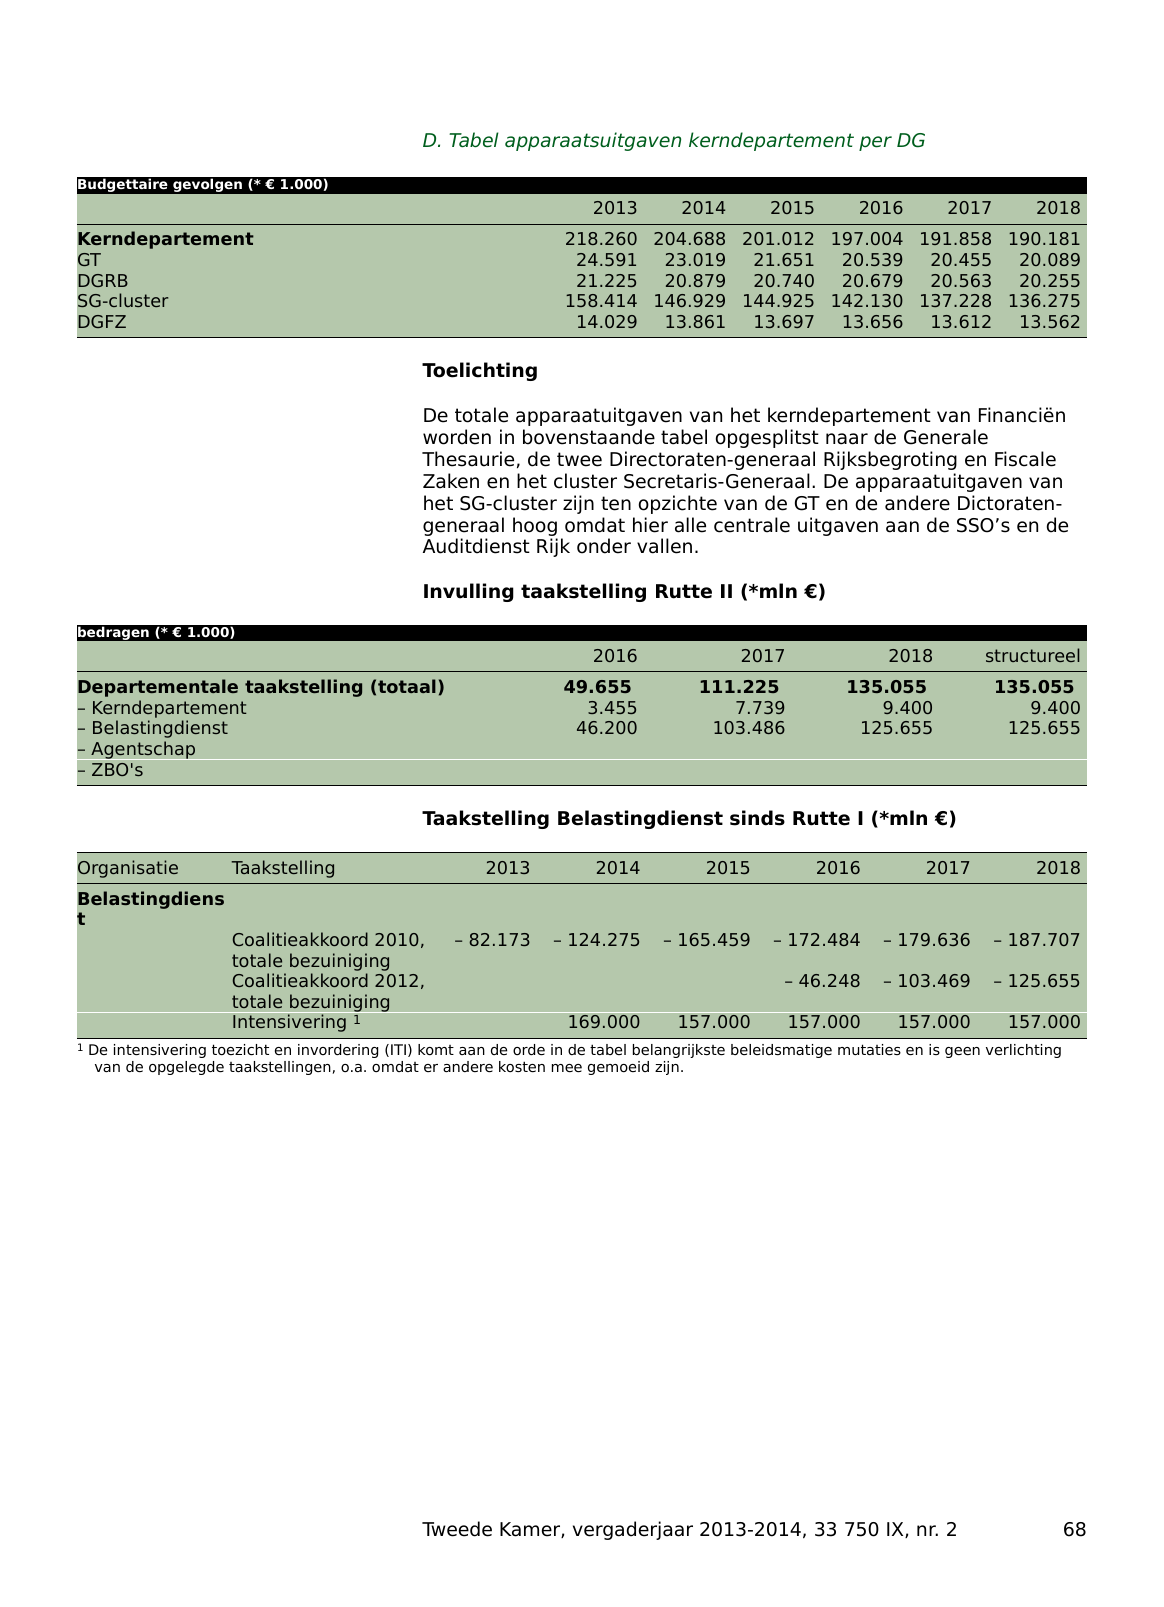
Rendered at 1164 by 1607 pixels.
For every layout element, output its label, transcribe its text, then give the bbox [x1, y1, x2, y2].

table_cell 23.019 [644, 250, 732, 271]
table_cell Kerndepartement [77, 225, 555, 250]
table_cell – 172.484 [756, 930, 866, 971]
table_cell [77, 971, 226, 1012]
table_cell 2018 [998, 194, 1087, 224]
table_cell 20.740 [732, 271, 821, 291]
table_cell 13.656 [821, 312, 909, 337]
table_cell [77, 194, 555, 224]
table_cell 2014 [644, 194, 732, 224]
table_header 2015 [646, 853, 756, 883]
table_cell 21.651 [732, 250, 821, 271]
table_cell 2015 [732, 194, 821, 224]
table_cell [866, 884, 976, 930]
table_cell 1 De intensivering toezicht en invordering (ITI) komt aan de orde in de tabel belangrijkste beleidsmatige mutaties en is geen verlichting van de opgelegde taakstellingen, o.a. omdat er andere kosten mee gemoeid zijn. [77, 1039, 1087, 1075]
table_cell 13.562 [998, 312, 1087, 337]
table_cell 201.012 [732, 225, 821, 250]
table_cell 2017 [909, 194, 998, 224]
table_cell – ZBO's [77, 760, 496, 785]
table_cell 157.000 [866, 1013, 976, 1038]
table_cell [439, 971, 536, 1012]
table_cell [77, 641, 496, 671]
table_cell 2017 [644, 641, 791, 671]
table_cell – 187.707 [976, 930, 1087, 971]
table_cell 20.563 [909, 271, 998, 291]
table_cell [496, 760, 644, 785]
table_cell 20.255 [998, 271, 1087, 291]
table_cell – Agentschap [77, 739, 496, 759]
table_cell 20.879 [644, 271, 732, 291]
table_cell DGFZ [77, 312, 555, 337]
table_cell – 165.459 [646, 930, 756, 971]
table_cell [976, 884, 1087, 930]
table_cell SG-cluster [77, 291, 555, 312]
table_header 2013 [439, 853, 536, 883]
table_cell [439, 884, 536, 930]
table_cell 24.591 [555, 250, 644, 271]
table_cell 13.612 [909, 312, 998, 337]
table_cell [536, 971, 646, 1012]
table_cell 2013 [555, 194, 644, 224]
table_cell 3.455 [496, 698, 644, 718]
table_cell [536, 884, 646, 930]
table_cell 146.929 [644, 291, 732, 312]
table_cell [644, 760, 791, 785]
table_cell [791, 739, 939, 759]
table_cell 13.697 [732, 312, 821, 337]
table_cell [226, 884, 439, 930]
table_cell 197.004 [821, 225, 909, 250]
table_cell Belastingdienst [77, 884, 226, 930]
table_cell 136.275 [998, 291, 1087, 312]
table_header 2016 [756, 853, 866, 883]
table_cell 9.400 [939, 698, 1087, 718]
table_cell 135.055 [791, 672, 939, 698]
table_cell – 82.173 [439, 930, 536, 971]
table_cell – 46.248 [756, 971, 866, 1012]
table_cell – 124.275 [536, 930, 646, 971]
subtitle Toelichting [422, 360, 1087, 382]
table_cell 14.029 [555, 312, 644, 337]
table_cell 204.688 [644, 225, 732, 250]
table_cell 2016 [821, 194, 909, 224]
table_cell DGRB [77, 271, 555, 291]
table_cell – 125.655 [976, 971, 1087, 1012]
table_cell Coalitieakkoord 2012, totale bezuiniging [226, 971, 439, 1012]
table_cell structureel [939, 641, 1087, 671]
table_cell [496, 739, 644, 759]
table_cell 21.225 [555, 271, 644, 291]
table_cell 125.655 [791, 718, 939, 739]
table_cell [756, 884, 866, 930]
table_cell – 103.469 [866, 971, 976, 1012]
table_cell Intensivering 1 [226, 1013, 439, 1038]
table_header 2017 [866, 853, 976, 883]
table_cell 2018 [791, 641, 939, 671]
table_cell – Belastingdienst [77, 718, 496, 739]
table_cell – Kerndepartement [77, 698, 496, 718]
table_cell [791, 760, 939, 785]
table_header bedragen (* € 1.000) [77, 625, 1087, 640]
table_header Organisatie [77, 853, 226, 883]
table_cell [646, 884, 756, 930]
table_cell 46.200 [496, 718, 644, 739]
table_cell 9.400 [791, 698, 939, 718]
table_cell 169.000 [536, 1013, 646, 1038]
subtitle Taakstelling Belastingdienst sinds Rutte I (*mln €) [422, 808, 1087, 830]
table_cell 190.181 [998, 225, 1087, 250]
table_header Budgettaire gevolgen (* € 1.000) [77, 177, 1087, 193]
subtitle D. Tabel apparaatsuitgaven kerndepartement per DG [422, 130, 1087, 152]
table_cell [77, 1013, 226, 1038]
table_header 2014 [536, 853, 646, 883]
table_cell 218.260 [555, 225, 644, 250]
table_cell 135.055 [939, 672, 1087, 698]
table_cell 7.739 [644, 698, 791, 718]
table_cell – 179.636 [866, 930, 976, 971]
table_cell 158.414 [555, 291, 644, 312]
table_cell 20.089 [998, 250, 1087, 271]
table_cell Coalitieakkoord 2010, totale bezuiniging [226, 930, 439, 971]
table_cell 157.000 [976, 1013, 1087, 1038]
table_cell 137.228 [909, 291, 998, 312]
table_cell [77, 930, 226, 971]
table_cell [939, 760, 1087, 785]
table_header Taakstelling [226, 853, 439, 883]
table_cell [644, 739, 791, 759]
table_cell Departementale taakstelling (totaal) [77, 672, 496, 698]
table_cell 2016 [496, 641, 644, 671]
table_cell GT [77, 250, 555, 271]
table_cell 157.000 [756, 1013, 866, 1038]
table_cell 49.655 [496, 672, 644, 698]
table_cell [939, 739, 1087, 759]
table_cell 20.679 [821, 271, 909, 291]
table_cell 13.861 [644, 312, 732, 337]
table_cell 111.225 [644, 672, 791, 698]
text De totale apparaatuitgaven van het kerndepartement van Financiën worden in bovenstaande tabel opgesplitst naar de Generale Thesaurie, de twee Directoraten-generaal Rijksbegroting en Fiscale Zaken en het cluster Secretaris-Generaal. De apparaatuitgaven van het SG-cluster zijn ten opzichte van de GT en de andere Dictoraten-generaal hoog omdat hier alle centrale uitgaven aan de SSO’s en de Auditdienst Rijk onder vallen. [422, 404, 1087, 558]
table_cell 142.130 [821, 291, 909, 312]
table_cell [646, 971, 756, 1012]
subtitle Invulling taakstelling Rutte II (*mln €) [422, 581, 1087, 603]
table_cell [439, 1013, 536, 1038]
table_cell 103.486 [644, 718, 791, 739]
table_cell 20.539 [821, 250, 909, 271]
table_cell 157.000 [646, 1013, 756, 1038]
table_header 2018 [976, 853, 1087, 883]
table_cell 20.455 [909, 250, 998, 271]
table_cell 125.655 [939, 718, 1087, 739]
table_cell 191.858 [909, 225, 998, 250]
table_cell 144.925 [732, 291, 821, 312]
